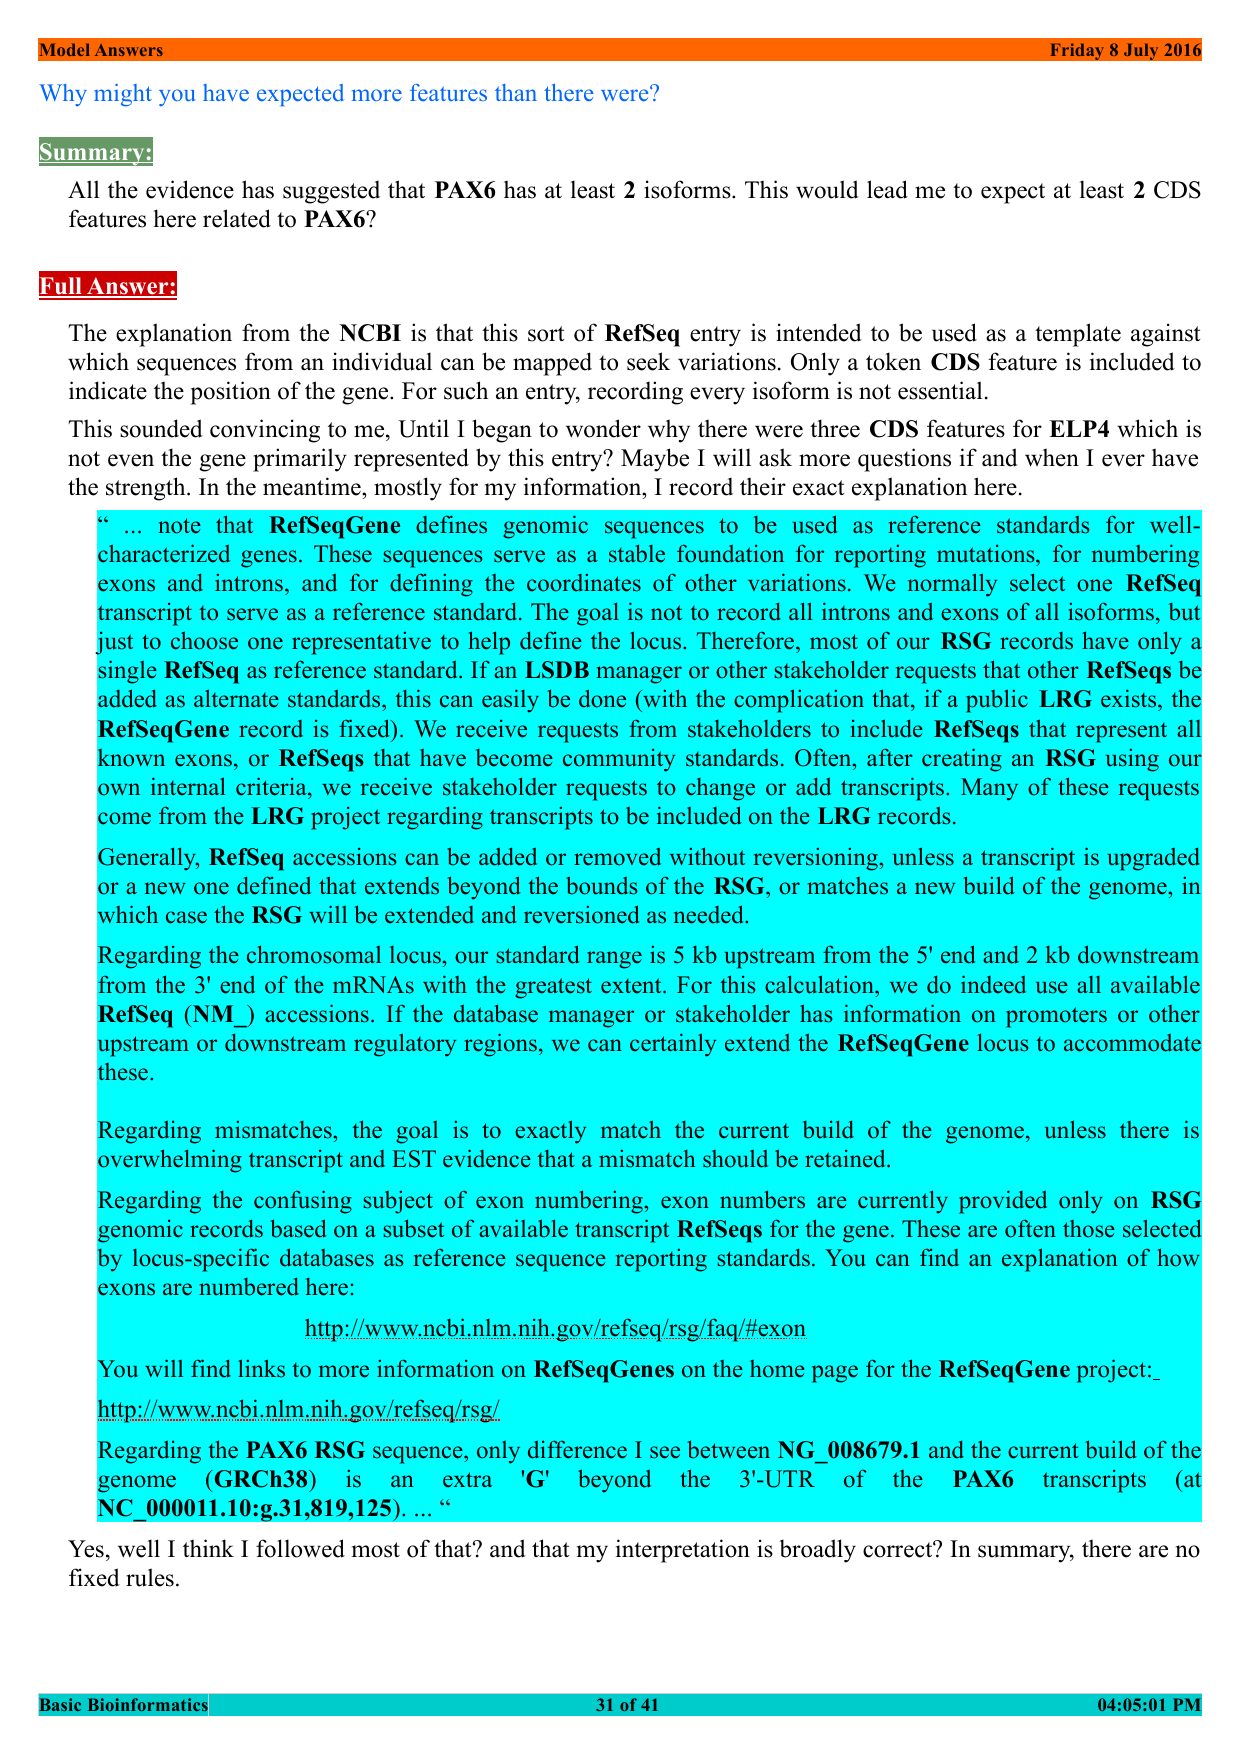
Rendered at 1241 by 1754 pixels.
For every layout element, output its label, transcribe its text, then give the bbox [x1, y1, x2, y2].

text “ ... note that RefSeqGene defines genomic sequences to be used as reference standards for well-characterized genes. These sequences serve as a stable foundation for reporting mutations, for numbering exons and introns, and for defining the coordinates of other variations. We normally select one RefSeq transcript to serve as a reference standard. The goal is not to record all introns and exons of all isoforms, but just to choose one representative to help define the locus. Therefore, most of our RSG records have only a single RefSeq as reference standard. If an LSDB manager or other stakeholder requests that other RefSeqs be added as alternate standards, this can easily be done (with the complication that, if a public LRG exists, the RefSeqGene record is fixed). We receive requests from stakeholders to include RefSeqs that represent all known exons, or RefSeqs that have become community standards. Often, after creating an RSG using our own internal criteria, we receive stakeholder requests to change or add transcripts. Many of these requests come from the LRG project regarding transcripts to be included on the LRG records. [97, 510, 1202, 830]
text Generally, RefSeq accessions can be added or removed without reversioning, unless a transcript is upgraded or a new one defined that extends beyond the bounds of the RSG, or matches a new build of the genome, in which case the RSG will be extended and reversioned as needed. [97, 841, 1202, 929]
text Regarding the chromosomal locus, our standard range is 5 kb upstream from the 5' end and 2 kb downstream from the 3' end of the mRNAs with the greatest extent. For this calculation, we do indeed use all available RefSeq (NM_) accessions. If the database manager or stakeholder has information on promoters or other upstream or downstream regulatory regions, we can certainly extend the RefSeqGene locus to accommodate these. Regarding mismatches, the goal is to exactly match the current build of the genome, unless there is overwhelming transcript and EST evidence that a mismatch should be retained. [97, 940, 1202, 1173]
text Regarding the confusing subject of exon numbering, exon numbers are currently provided only on RSG genomic records based on a subset of available transcript RefSeqs for the gene. These are often those selected by locus-specific databases as reference sequence reporting standards. You can find an explanation of how exons are numbered here: [97, 1185, 1202, 1301]
text Summary: [38, 137, 1202, 166]
text http://www.ncbi.nlm.nih.gov/refseq/rsg/faq/#exon [97, 1313, 1202, 1342]
text You will find links to more information on RefSeqGenes on the home page for the RefSeqGene project: [97, 1353, 1202, 1383]
text http://www.ncbi.nlm.nih.gov/refseq/rsg/ [97, 1394, 1202, 1423]
text Regarding the PAX6 RSG sequence, only difference I see between NG_008679.1 and the current build of the genome (GRCh38) is an extra 'G' beyond the 3'-UTR of the PAX6 transcripts (at NC_000011.10:g.31,819,125). ... “ [97, 1435, 1202, 1522]
text Why might you have expected more features than there were? [38, 78, 1202, 107]
text This sounded convincing to me, Until I began to wonder why there were three CDS features for ELP4 which is not even the gene primarily represented by this entry? Maybe I will ask more questions if and when I ever have the strength. In the meantime, mostly for my information, I record their exact explanation here. [68, 414, 1202, 501]
text The explanation from the NCBI is that this sort of RefSeq entry is intended to be used as a template against which sequences from an individual can be mapped to seek variations. Only a token CDS feature is included to indicate the position of the gene. For such an entry, recording every isoform is not essential. [68, 318, 1202, 405]
text Full Answer: [38, 271, 1202, 300]
text Yes, well I think I followed most of that? and that my interpretation is broadly correct? In summary, there are no fixed rules. [68, 1534, 1202, 1592]
text All the evidence has suggested that PAX6 has at least 2 isoforms. This would lead me to expect at least 2 CDS features here related to PAX6? [68, 175, 1202, 233]
